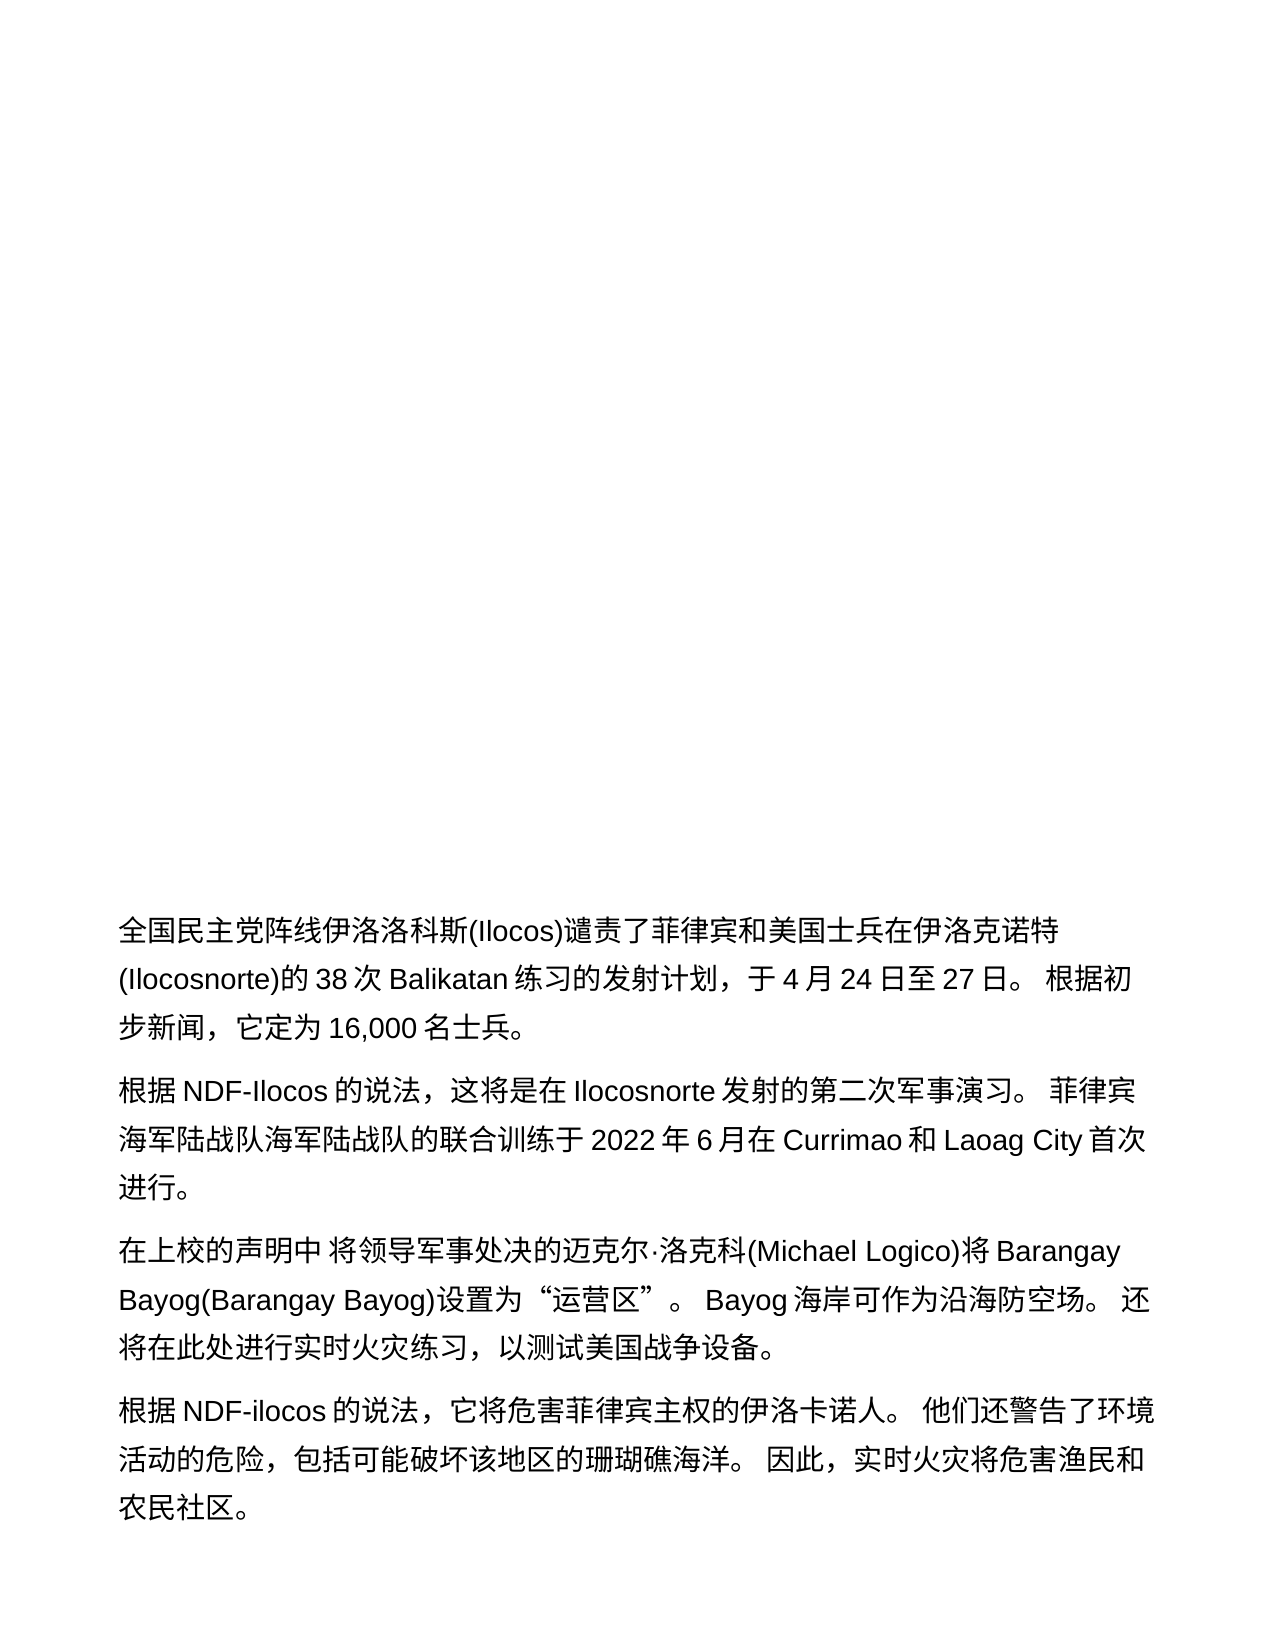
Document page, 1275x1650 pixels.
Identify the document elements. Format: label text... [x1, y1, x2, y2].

text 根据NDF-Ilocos的说法，这将是在Ilocosnorte发射的第二次军事演习。 菲律宾海军陆战队海军陆战队的联合训练于2022年6月在Currimao和Laoag City首次进行。 [118, 1067, 1157, 1207]
text 全国民主党阵线伊洛洛科斯(Ilocos)谴责了菲律宾和美国士兵在伊洛克诺特(Ilocosnorte)的38次Balikatan练习的发射计划，于4月24日至27日。 根据初步新闻，它定为16,000名士兵。 [118, 118, 1157, 1047]
text 在上校的声明中 将领导军事处决的迈克尔·洛克科(Michael Logico)将Barangay Bayog(Barangay Bayog)设置为“运营区”。 Bayog海岸可作为沿海防空场。 还将在此处进行实时火灾练习，以测试美国战争设备。 [118, 1228, 1157, 1367]
text 根据NDF-ilocos的说法，它将危害菲律宾主权的伊洛卡诺人。 他们还警告了环境活动的危险，包括可能破坏该地区的珊瑚礁海洋。 因此，实时火灾将危害渔民和农民社区。 [118, 1388, 1157, 1527]
